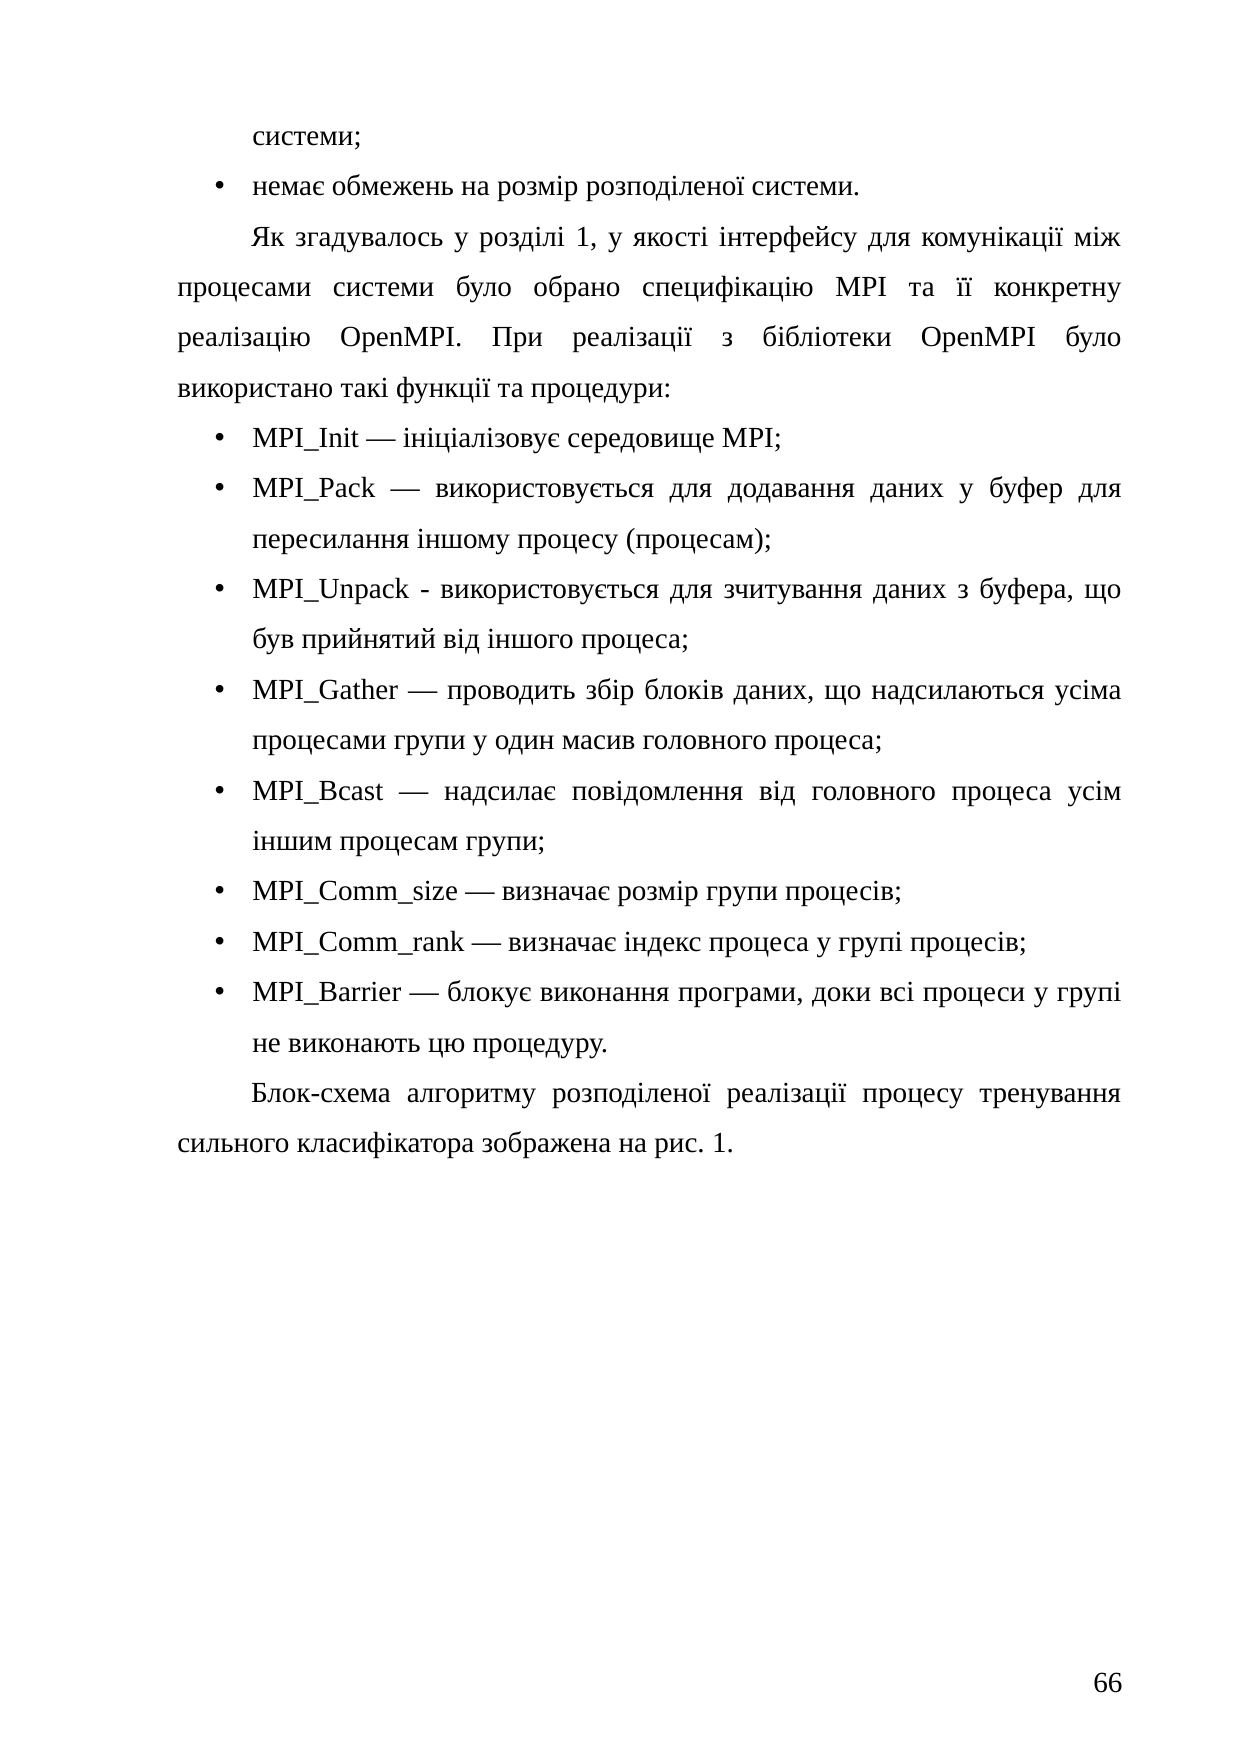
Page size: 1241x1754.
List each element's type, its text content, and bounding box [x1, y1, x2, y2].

text Блок-схема алгоритму розподіленої реалізації процесу тренування сильного класифікатора зображена на рис. 1. [177, 1075, 1122, 1159]
list MPI_Barrier — блокує виконання програми, доки всі процеси у групі не виконають цю процедуру. [214, 974, 1122, 1058]
text Як згадувалось у розділі 1, у якості інтерфейсу для комунікації між процесами системи було обрано специфікацію MPI та її конкретну реалізацію OpenMPI. При реалізації з бібліотеки OpenMPI було використано такі функції та процедури: [177, 219, 1122, 403]
list MPI_Pack — використовується для додавання даних у буфер для пересилання іншому процесу (процесам); [214, 471, 1122, 554]
list MPI_Unpack - використовується для зчитування даних з буфера, що був прийнятий від іншого процеса; [214, 571, 1122, 655]
list MPI_Bcast — надсилає повідомлення від головного процеса усім іншим процесам групи; [214, 773, 1122, 857]
list MPI_Comm_size — визначає розмір групи процесів; [214, 873, 1122, 907]
list MPI_Gather — проводить збір блоків даних, що надсилаються усіма процесами групи у один масив головного процеса; [214, 672, 1122, 756]
list системи; [214, 118, 1122, 152]
list MPI_Init — ініціалізовує середовище MPI; [214, 420, 1122, 454]
list немає обмежень на розмір розподіленої системи. [214, 168, 1122, 202]
list MPI_Comm_rank — визначає індекс процеса у групі процесів; [214, 924, 1122, 957]
